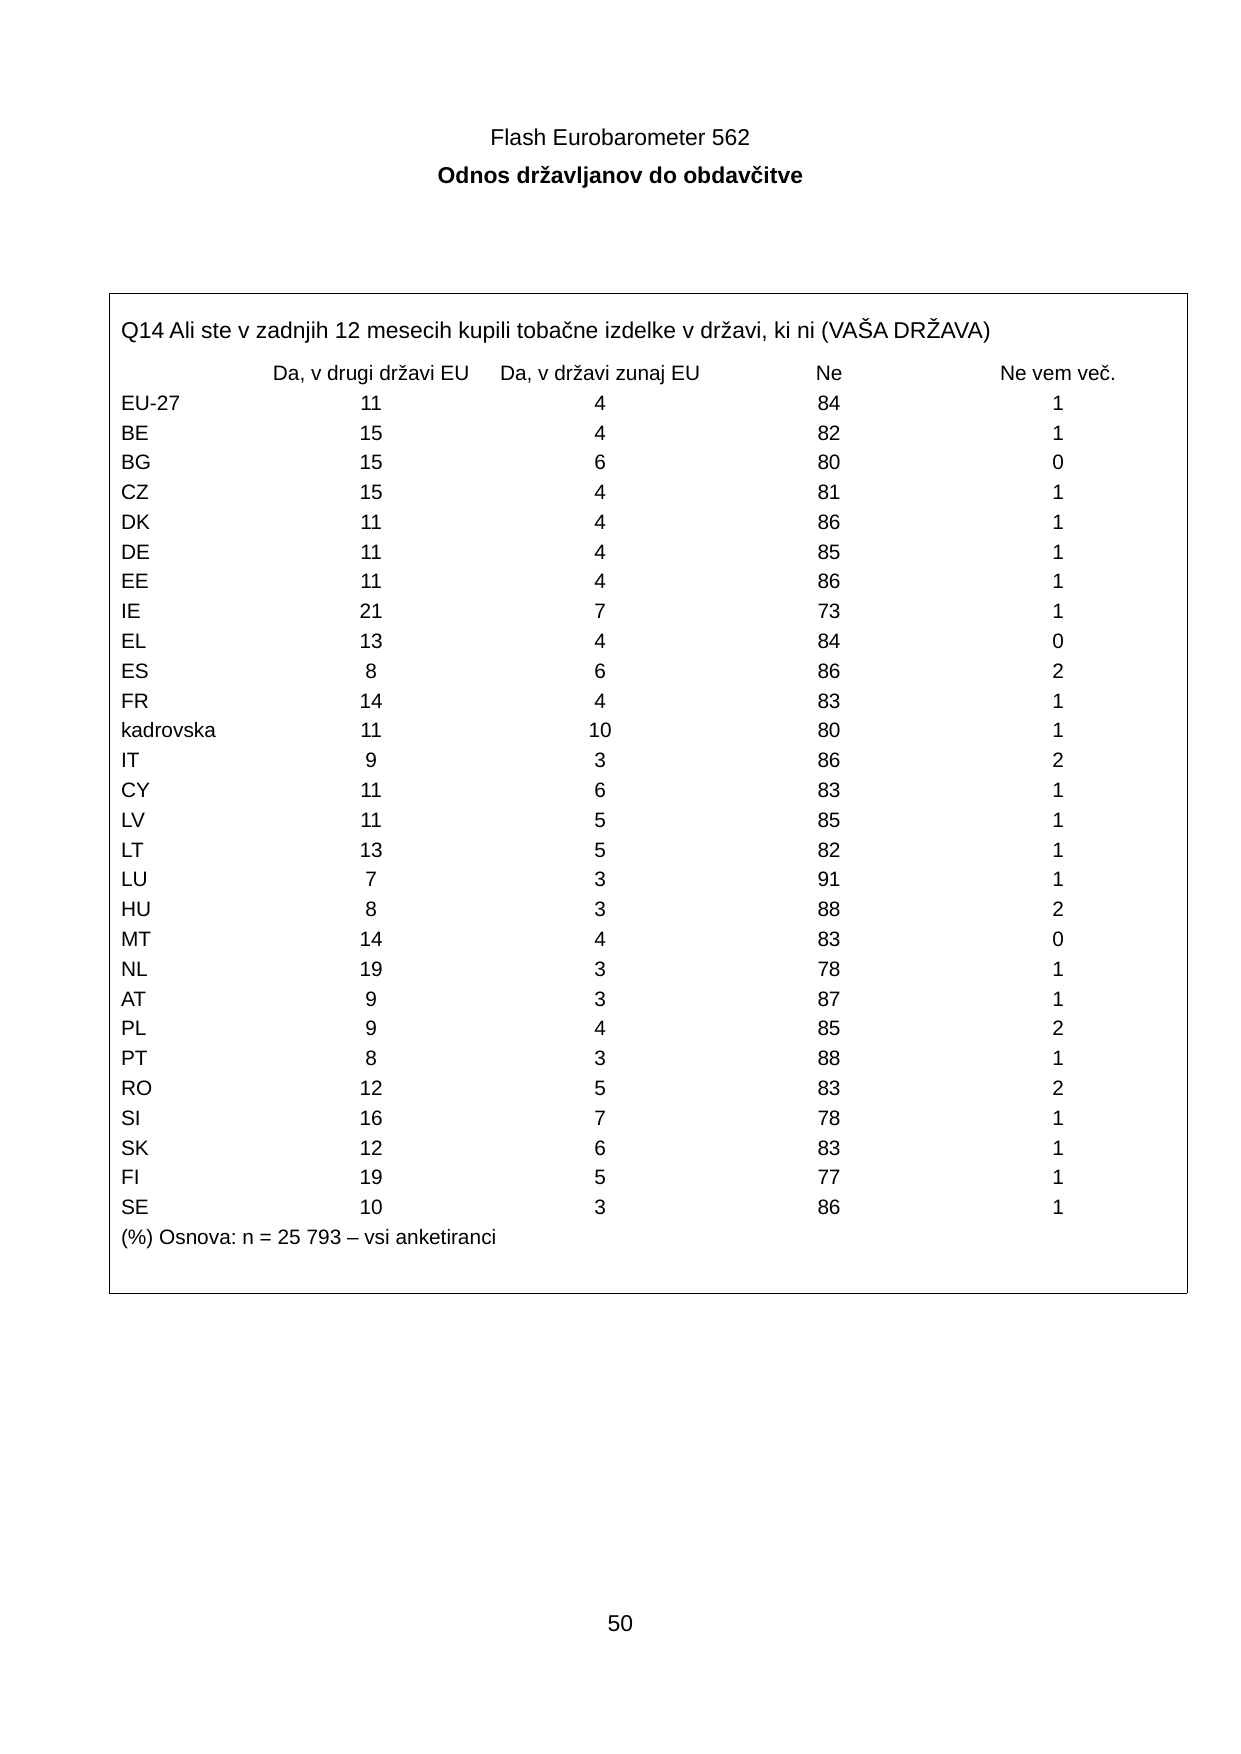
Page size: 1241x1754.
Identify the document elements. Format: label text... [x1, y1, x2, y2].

table_cell NL [118, 954, 256, 983]
table_cell LU [118, 864, 256, 894]
table_cell 3 [485, 1192, 714, 1222]
table_cell 5 [485, 805, 714, 834]
table_cell 1 [943, 388, 1172, 417]
table_cell PT [118, 1043, 256, 1073]
table_cell 6 [485, 775, 714, 805]
table_cell 82 [714, 835, 943, 864]
table_cell MT [118, 924, 256, 954]
table_cell EL [118, 626, 256, 656]
table_cell 11 [256, 805, 485, 834]
table_cell 1 [943, 537, 1172, 566]
table_cell 11 [256, 388, 485, 417]
table_cell 4 [485, 477, 714, 507]
table_cell 4 [485, 418, 714, 447]
table_cell 2 [943, 745, 1172, 775]
table_cell 0 [943, 924, 1172, 954]
table_cell FR [118, 686, 256, 715]
table_cell 11 [256, 775, 485, 805]
table_cell 14 [256, 924, 485, 954]
table_cell (%) Osnova: n = 25 793 – vsi anketiranci [118, 1222, 1172, 1252]
table_cell kadrovska [118, 715, 256, 745]
table_cell DK [118, 507, 256, 537]
table_cell FI [118, 1162, 256, 1192]
table_cell 85 [714, 1013, 943, 1043]
table_cell 8 [256, 894, 485, 924]
table_cell 1 [943, 1133, 1172, 1162]
table_cell 21 [256, 596, 485, 626]
table_cell RO [118, 1073, 256, 1103]
table_cell 4 [485, 566, 714, 596]
table_cell 85 [714, 805, 943, 834]
table_cell 8 [256, 1043, 485, 1073]
table_cell 7 [485, 1103, 714, 1132]
table_cell 87 [714, 984, 943, 1013]
table_cell EE [118, 566, 256, 596]
table_cell EU-27 [118, 388, 256, 417]
table_cell CZ [118, 477, 256, 507]
table_cell HU [118, 894, 256, 924]
table_cell 73 [714, 596, 943, 626]
table_cell 13 [256, 626, 485, 656]
table_cell 14 [256, 686, 485, 715]
table_cell 86 [714, 656, 943, 686]
table_cell 1 [943, 1103, 1172, 1132]
table_cell 4 [485, 388, 714, 417]
table_cell 10 [256, 1192, 485, 1222]
table_cell ES [118, 656, 256, 686]
table_cell 88 [714, 894, 943, 924]
table_cell Ne [714, 358, 943, 388]
table_cell [118, 358, 256, 388]
table_cell 1 [943, 715, 1172, 745]
table_cell 11 [256, 537, 485, 566]
table_cell SK [118, 1133, 256, 1162]
table_cell 3 [485, 894, 714, 924]
table_cell 85 [714, 537, 943, 566]
table_cell 12 [256, 1073, 485, 1103]
table_cell 5 [485, 1162, 714, 1192]
table_cell LV [118, 805, 256, 834]
table_cell 1 [943, 566, 1172, 596]
table_cell 2 [943, 1073, 1172, 1103]
table_cell 3 [485, 1043, 714, 1073]
table_cell Da, v drugi državi EU [256, 358, 485, 388]
table_cell 83 [714, 686, 943, 715]
table_cell 11 [256, 507, 485, 537]
table_cell 1 [943, 775, 1172, 805]
table_cell 4 [485, 924, 714, 954]
table_cell 9 [256, 1013, 485, 1043]
table_cell 1 [943, 984, 1172, 1013]
table_cell DE [118, 537, 256, 566]
table_cell 4 [485, 686, 714, 715]
table_cell 15 [256, 477, 485, 507]
table_cell Ne vem več. [943, 358, 1172, 388]
table_cell 4 [485, 626, 714, 656]
table_cell 6 [485, 447, 714, 477]
table_cell 3 [485, 864, 714, 894]
table_cell 4 [485, 537, 714, 566]
table_cell 5 [485, 1073, 714, 1103]
table_cell 1 [943, 418, 1172, 447]
table_cell AT [118, 984, 256, 1013]
table_cell 9 [256, 745, 485, 775]
table_cell 12 [256, 1133, 485, 1162]
table_cell 86 [714, 745, 943, 775]
table_cell 5 [485, 835, 714, 864]
table_cell 6 [485, 656, 714, 686]
table_cell 16 [256, 1103, 485, 1132]
table_cell 1 [943, 1192, 1172, 1222]
table_cell LT [118, 835, 256, 864]
table_cell IT [118, 745, 256, 775]
table_cell 86 [714, 566, 943, 596]
table_cell 2 [943, 656, 1172, 686]
table_cell 84 [714, 388, 943, 417]
table_cell CY [118, 775, 256, 805]
table_cell 1 [943, 477, 1172, 507]
table_cell 86 [714, 1192, 943, 1222]
table_cell 10 [485, 715, 714, 745]
table_cell 15 [256, 447, 485, 477]
table_cell 81 [714, 477, 943, 507]
table_cell Da, v državi zunaj EU [485, 358, 714, 388]
table_cell 9 [256, 984, 485, 1013]
table_cell 83 [714, 1073, 943, 1103]
table_cell 83 [714, 775, 943, 805]
table_cell 1 [943, 686, 1172, 715]
table_cell 82 [714, 418, 943, 447]
table_cell 83 [714, 924, 943, 954]
table_cell 0 [943, 447, 1172, 477]
table_cell 3 [485, 984, 714, 1013]
table_header Q14 Ali ste v zadnjih 12 mesecih kupili tobačne izdelke v državi, ki ni (VAŠA DRŽAVA) [118, 302, 1172, 358]
table_cell 3 [485, 745, 714, 775]
table_cell 15 [256, 418, 485, 447]
table_cell 80 [714, 447, 943, 477]
table_cell 80 [714, 715, 943, 745]
table_cell 1 [943, 954, 1172, 983]
table_cell IE [118, 596, 256, 626]
table_cell 8 [256, 656, 485, 686]
table_cell 84 [714, 626, 943, 656]
table_cell 78 [714, 954, 943, 983]
table_cell 88 [714, 1043, 943, 1073]
table_cell SE [118, 1192, 256, 1222]
table_cell BG [118, 447, 256, 477]
table_cell 7 [256, 864, 485, 894]
table_cell 1 [943, 507, 1172, 537]
table_cell 7 [485, 596, 714, 626]
table_cell 4 [485, 1013, 714, 1043]
table_cell 1 [943, 1043, 1172, 1073]
table_cell BE [118, 418, 256, 447]
table_cell 11 [256, 715, 485, 745]
table_cell 13 [256, 835, 485, 864]
table_cell 1 [943, 864, 1172, 894]
table_cell 4 [485, 507, 714, 537]
table_cell 3 [485, 954, 714, 983]
table_cell 19 [256, 1162, 485, 1192]
table_cell 1 [943, 835, 1172, 864]
table_cell 78 [714, 1103, 943, 1132]
table_cell 2 [943, 1013, 1172, 1043]
table_cell 1 [943, 596, 1172, 626]
table_cell PL [118, 1013, 256, 1043]
table_cell SI [118, 1103, 256, 1132]
table_cell 1 [943, 1162, 1172, 1192]
table_cell 86 [714, 507, 943, 537]
table_cell 0 [943, 626, 1172, 656]
table_cell 91 [714, 864, 943, 894]
table_cell 19 [256, 954, 485, 983]
table_cell 6 [485, 1133, 714, 1162]
table_cell 1 [943, 805, 1172, 834]
table_cell 2 [943, 894, 1172, 924]
table_cell 77 [714, 1162, 943, 1192]
table_cell 11 [256, 566, 485, 596]
table_cell 83 [714, 1133, 943, 1162]
